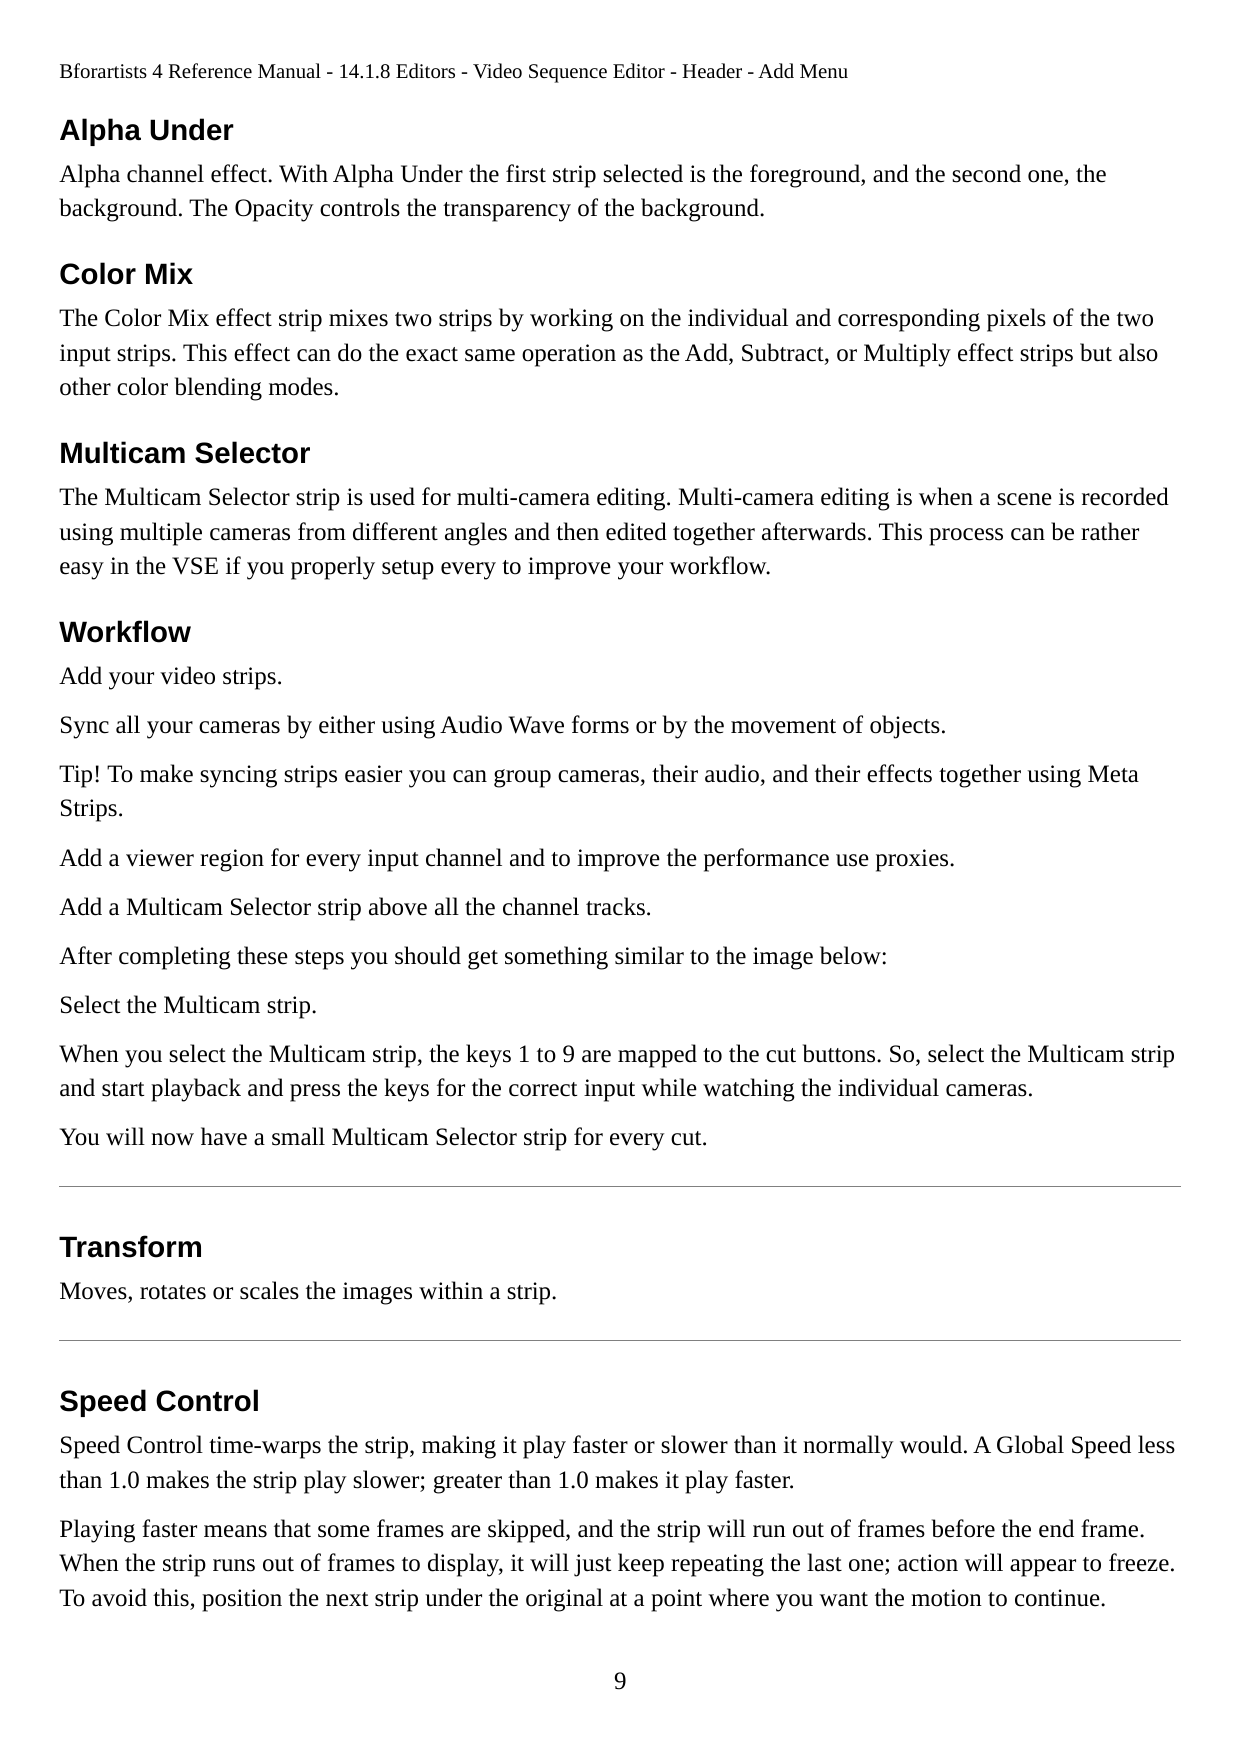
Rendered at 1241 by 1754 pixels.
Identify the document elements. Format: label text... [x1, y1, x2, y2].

subtitle Multicam Selector [59, 436, 1181, 469]
text After completing these steps you should get something similar to the image below: [59, 941, 1181, 969]
text Add a viewer region for every input channel and to improve the performance use proxies. [59, 843, 1181, 871]
text Speed Control time-warps the strip, making it play faster or slower than it normally would. A Global Speed less than 1.0 makes the strip play slower; greater than 1.0 makes it play faster. [59, 1431, 1181, 1494]
subtitle Transform [59, 1230, 1181, 1264]
text Tip! To make syncing strips easier you can group cameras, their audio, and their effects together using Meta Strips. [59, 759, 1181, 822]
text Select the Multicam strip. [59, 990, 1181, 1018]
text You will now have a small Multicam Selector strip for every cut. [59, 1122, 1181, 1151]
text The Color Mix effect strip mixes two strips by working on the individual and corresponding pixels of the two input strips. This effect can do the exact same operation as the Add, Subtract, or Multiply effect strips but also other color blending modes. [59, 303, 1181, 401]
subtitle Workflow [59, 615, 1181, 648]
text Sync all your cameras by either using Audio Wave forms or by the movement of objects. [59, 710, 1181, 739]
text Moves, rotates or scales the images within a strip. [59, 1276, 1181, 1305]
text When you select the Multicam strip, the keys 1 to 9 are mapped to the cut buttons. So, select the Multicam strip and start playback and press the keys for the correct input while watching the individual cameras. [59, 1039, 1181, 1102]
text Add your video strips. [59, 661, 1181, 690]
text Add a Multicam Selector strip above all the channel tracks. [59, 892, 1181, 920]
subtitle Speed Control [59, 1384, 1181, 1418]
text Alpha channel effect. With Alpha Under the first strip selected is the foreground, and the second one, the background. The Opacity controls the transparency of the background. [59, 159, 1181, 222]
text Playing faster means that some frames are skipped, and the strip will run out of frames before the end frame. When the strip runs out of frames to display, it will just keep repeating the last one; action will appear to freeze. To avoid this, position the next strip under the original at a point where you want the motion to continue. [59, 1514, 1181, 1612]
text The Multicam Selector strip is used for multi-camera editing. Multi-camera editing is when a scene is recorded using multiple cameras from different angles and then edited together afterwards. This process can be rather easy in the VSE if you properly setup every to improve your workflow. [59, 482, 1181, 580]
subtitle Alpha Under [59, 113, 1181, 146]
subtitle Color Mix [59, 257, 1181, 291]
